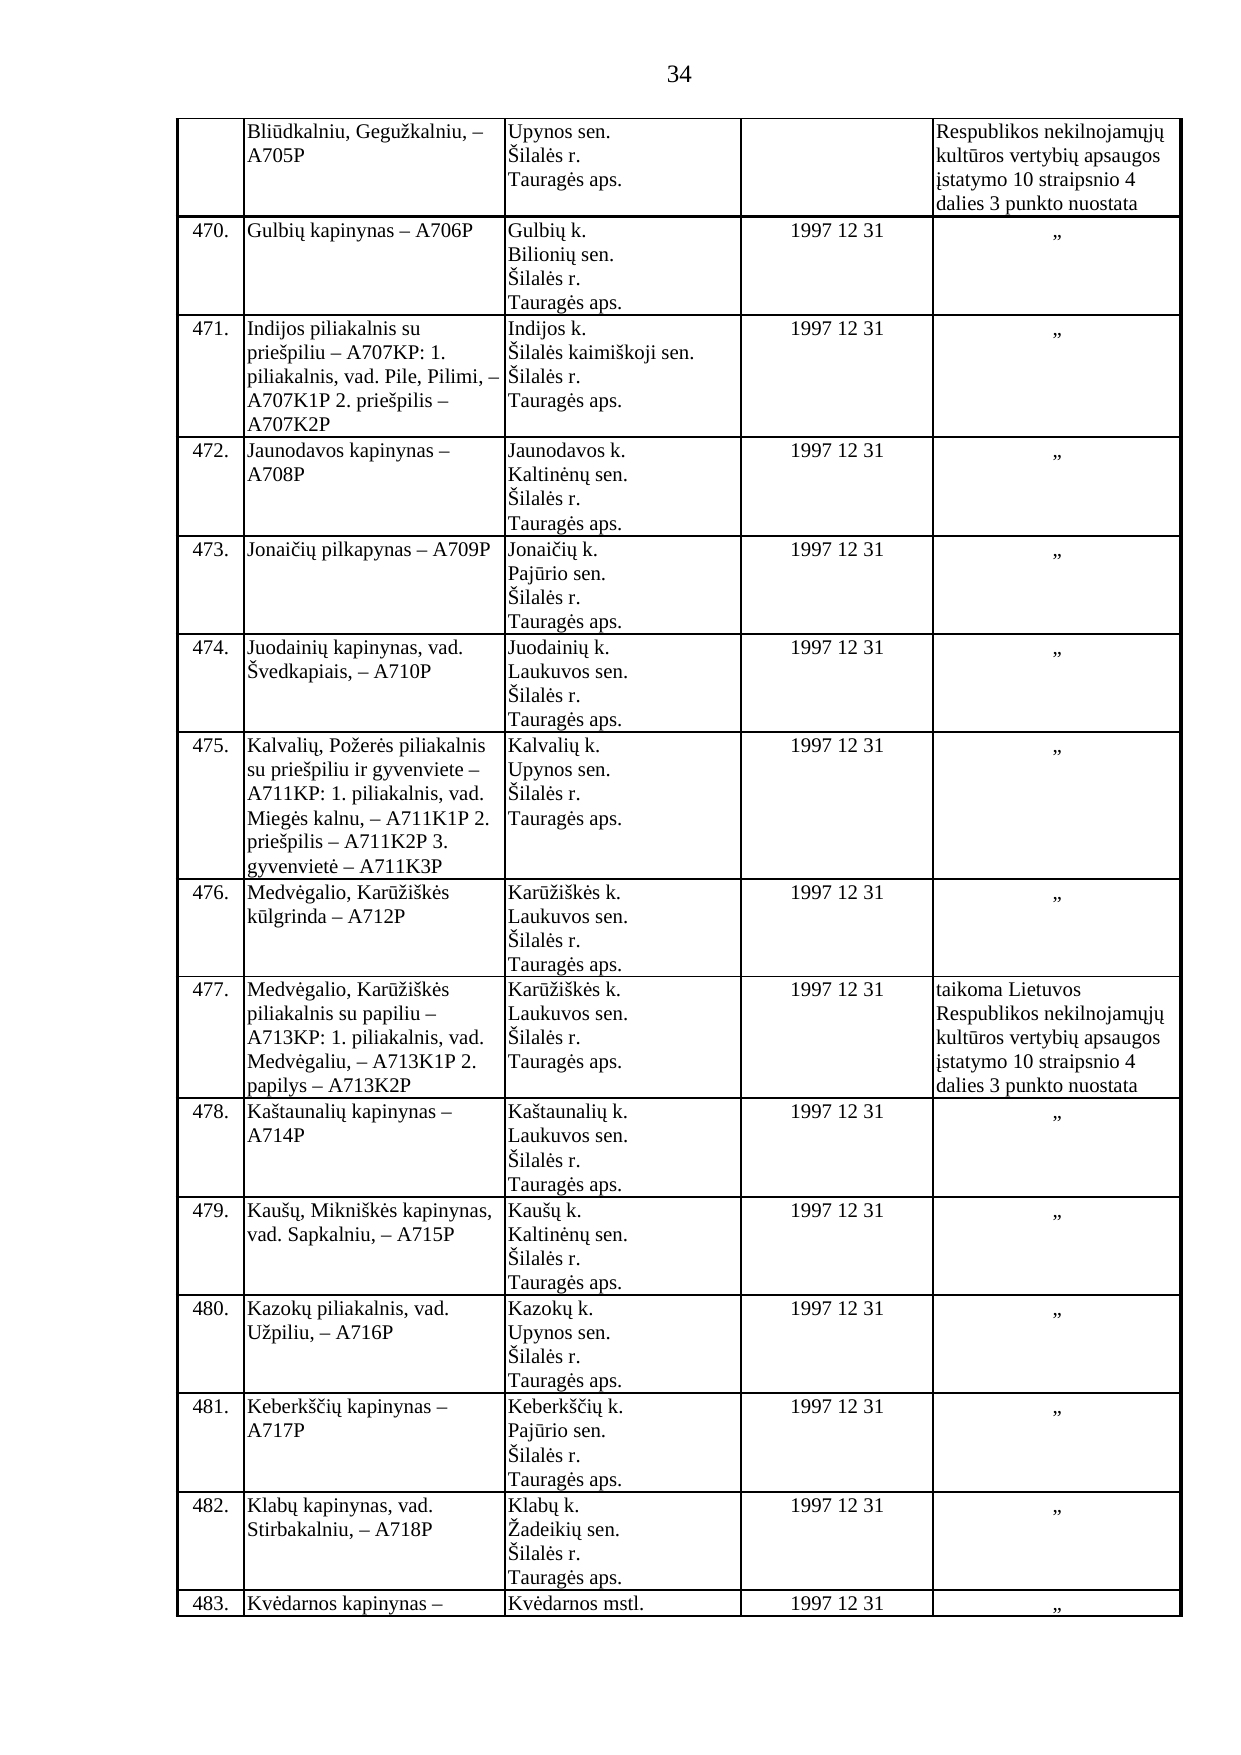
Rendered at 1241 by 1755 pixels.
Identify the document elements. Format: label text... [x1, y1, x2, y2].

table_cell Karūžiškės k. Laukuvos sen. Šilalės r. Tauragės aps. [506, 880, 740, 976]
table_cell Keberkščių k. Pajūrio sen. Šilalės r. Tauragės aps. [506, 1394, 740, 1491]
table_cell „ [934, 733, 1179, 878]
table_cell 478. [179, 1099, 243, 1196]
table_cell „ [934, 1394, 1179, 1491]
table_cell „ [934, 1493, 1179, 1589]
table_cell Juodainių k. Laukuvos sen. Šilalės r. Tauragės aps. [506, 635, 740, 731]
table_cell Medvėgalio, Karūžiškės kūlgrinda – A712P [245, 880, 504, 976]
table_cell 480. [179, 1296, 243, 1392]
table_cell Gulbių kapinynas – A706P [245, 218, 504, 314]
table_cell 1997 12 31 [742, 1296, 932, 1392]
table_cell 473. [179, 537, 243, 633]
table_cell Kvėdarnos kapinynas – [245, 1591, 504, 1615]
table_cell 1997 12 31 [742, 1198, 932, 1294]
table_cell „ [934, 537, 1179, 633]
table_cell 479. [179, 1198, 243, 1294]
table_cell Jaunodavos kapinynas – A708P [245, 438, 504, 534]
table_cell 1997 12 31 [742, 977, 932, 1097]
table_cell 1997 12 31 [742, 880, 932, 976]
table_cell Kalvalių k. Upynos sen. Šilalės r. Tauragės aps. [506, 733, 740, 878]
table_cell 1997 12 31 [742, 218, 932, 314]
table_cell Klabų kapinynas, vad. Stirbakalniu, – A718P [245, 1493, 504, 1589]
table_cell 1997 12 31 [742, 537, 932, 633]
table_cell 1997 12 31 [742, 316, 932, 436]
table_cell 475. [179, 733, 243, 878]
table_cell „ [934, 218, 1179, 314]
table_cell Bliūdkalniu, Gegužkalniu, – A705P [245, 119, 504, 215]
table_cell Upynos sen. Šilalės r. Tauragės aps. [506, 119, 740, 215]
table_cell Kaušų k. Kaltinėnų sen. Šilalės r. Tauragės aps. [506, 1198, 740, 1294]
table_cell 1997 12 31 [742, 1493, 932, 1589]
table_cell Juodainių kapinynas, vad. Švedkapiais, – A710P [245, 635, 504, 731]
table_cell Kaušų, Mikniškės kapinynas, vad. Sapkalniu, – A715P [245, 1198, 504, 1294]
table_cell taikoma Lietuvos Respublikos nekilnojamųjų kultūros vertybių apsaugos įstatymo 10 straipsnio 4 dalies 3 punkto nuostata [934, 977, 1179, 1097]
table_cell Respublikos nekilnojamųjų kultūros vertybių apsaugos įstatymo 10 straipsnio 4 dalies 3 punkto nuostata [934, 119, 1179, 215]
table_cell Indijos k. Šilalės kaimiškoji sen. Šilalės r. Tauragės aps. [506, 316, 740, 436]
table_cell 1997 12 31 [742, 635, 932, 731]
table_cell „ [934, 1099, 1179, 1196]
table_cell [179, 119, 243, 215]
table_cell Kazokų k. Upynos sen. Šilalės r. Tauragės aps. [506, 1296, 740, 1392]
table_cell Jonaičių k. Pajūrio sen. Šilalės r. Tauragės aps. [506, 537, 740, 633]
table_cell „ [934, 1198, 1179, 1294]
table_cell Gulbių k. Bilionių sen. Šilalės r. Tauragės aps. [506, 218, 740, 314]
table_cell 483. [179, 1591, 243, 1615]
table_cell 476. [179, 880, 243, 976]
table_cell Jaunodavos k. Kaltinėnų sen. Šilalės r. Tauragės aps. [506, 438, 740, 534]
table_cell Kvėdarnos mstl. [506, 1591, 740, 1615]
table_cell Medvėgalio, Karūžiškės piliakalnis su papiliu – A713KP: 1. piliakalnis, vad. Medvėgaliu, – A713K1P 2. papilys – A713K2P [245, 977, 504, 1097]
table_cell Keberkščių kapinynas – A717P [245, 1394, 504, 1491]
table_cell „ [934, 1591, 1179, 1615]
table_cell „ [934, 438, 1179, 534]
table_cell 1997 12 31 [742, 1394, 932, 1491]
table_cell 472. [179, 438, 243, 534]
table_cell Jonaičių pilkapynas – A709P [245, 537, 504, 633]
table_cell 1997 12 31 [742, 733, 932, 878]
table_cell Klabų k. Žadeikių sen. Šilalės r. Tauragės aps. [506, 1493, 740, 1589]
table_cell 481. [179, 1394, 243, 1491]
table_cell Indijos piliakalnis su priešpiliu – A707KP: 1. piliakalnis, vad. Pile, Pilimi, – A707K1P 2. priešpilis – A707K2P [245, 316, 504, 436]
table_cell Karūžiškės k. Laukuvos sen. Šilalės r. Tauragės aps. [506, 977, 740, 1097]
table_cell 470. [179, 218, 243, 314]
table_cell Kaštaunalių kapinynas – A714P [245, 1099, 504, 1196]
table_cell Kalvalių, Požerės piliakalnis su priešpiliu ir gyvenviete – A711KP: 1. piliakalnis, vad. Miegės kalnu, – A711K1P 2. priešpilis – A711K2P 3. gyvenvietė – A711K3P [245, 733, 504, 878]
table_cell Kazokų piliakalnis, vad. Užpiliu, – A716P [245, 1296, 504, 1392]
table_cell „ [934, 1296, 1179, 1392]
table_cell [742, 119, 932, 215]
table_cell 471. [179, 316, 243, 436]
table_cell „ [934, 880, 1179, 976]
table_cell „ [934, 635, 1179, 731]
table_cell Kaštaunalių k. Laukuvos sen. Šilalės r. Tauragės aps. [506, 1099, 740, 1196]
table_cell 474. [179, 635, 243, 731]
table_cell „ [934, 316, 1179, 436]
table_cell 1997 12 31 [742, 1099, 932, 1196]
table_cell 1997 12 31 [742, 1591, 932, 1615]
table_cell 482. [179, 1493, 243, 1589]
table_cell 477. [179, 977, 243, 1097]
table_cell 1997 12 31 [742, 438, 932, 534]
